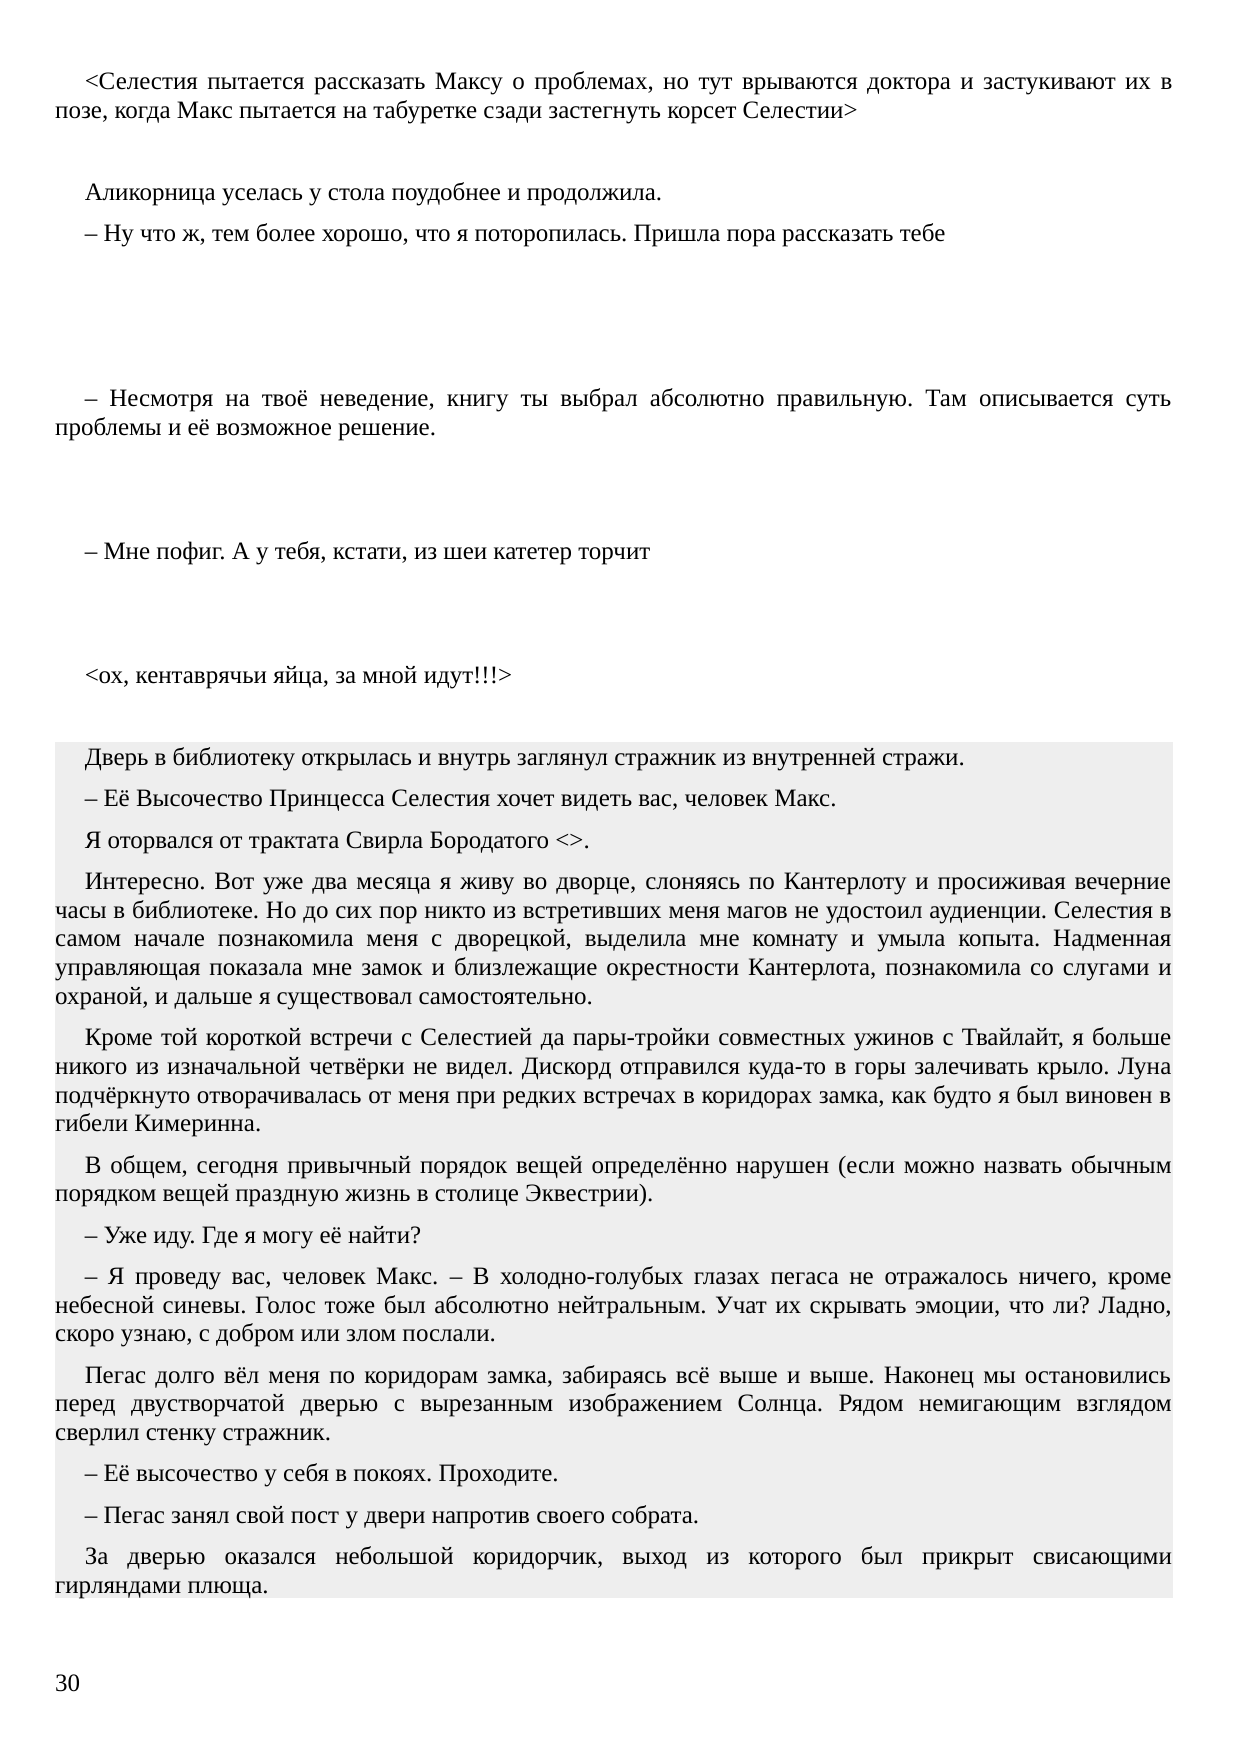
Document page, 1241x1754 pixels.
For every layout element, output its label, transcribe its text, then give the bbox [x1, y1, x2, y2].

text – Ну что ж, тем более хорошо, что я поторопилась. Пришла пора рассказать тебе [55, 218, 1173, 247]
text – Пегас занял свой пост у двери напротив своего собрата. [55, 1500, 1173, 1528]
text Пегас долго вёл меня по коридорам замка, забираясь всё выше и выше. Наконец мы остановились перед двустворчатой дверью с вырезанным изображением Солнца. Рядом немигающим взглядом сверлил стенку стражник. [55, 1360, 1173, 1446]
text – Несмотря на твоё неведение, книгу ты выбрал абсолютно правильную. Там описывается суть проблемы и её возможное решение. [55, 383, 1173, 441]
text – Её Высочество Принцесса Селестия хочет видеть вас, человек Макс. [55, 783, 1173, 812]
text – Я проведу вас, человек Макс. – В холодно-голубых глазах пегаса не отражалось ничего, кроме небесной синевы. Голос тоже был абсолютно нейтральным. Учат их скрывать эмоции, что ли? Ладно, скоро узнаю, с добром или злом послали. [55, 1261, 1173, 1347]
text – Мне пофиг. А у тебя, кстати, из шеи катетер торчит [55, 536, 1173, 565]
text Интересно. Вот уже два месяца я живу во дворце, слоняясь по Кантерлоту и просиживая вечерние часы в библиотеке. Но до сих пор никто из встретивших меня магов не удостоил аудиенции. Селестия в самом начале познакомила меня с дворецкой, выделила мне комнату и умыла копыта. Надменная управляющая показала мне замок и близлежащие окрестности Кантерлота, познакомила со слугами и охраной, и дальше я существовал самостоятельно. [55, 866, 1173, 1010]
text – Её высочество у себя в покоях. Проходите. [55, 1458, 1173, 1487]
text В общем, сегодня привычный порядок вещей определённо нарушен (если можно назвать обычным порядком вещей праздную жизнь в столице Эквестрии). [55, 1150, 1173, 1207]
text За дверью оказался небольшой коридорчик, выход из которого был прикрыт свисающими гирляндами плюща. [55, 1541, 1173, 1598]
text Дверь в библиотеку открылась и внутрь заглянул стражник из внутренней стражи. [55, 742, 1173, 771]
text Я оторвался от трактата Свирла Бородатого <>. [55, 825, 1173, 853]
text Кроме той короткой встречи с Селестией да пары-тройки совместных ужинов с Твайлайт, я больше никого из изначальной четвёрки не видел. Дискорд отправился куда-то в горы залечивать крыло. Луна подчёркнуто отворачивалась от меня при редких встречах в коридорах замка, как будто я был виновен в гибели Кимеринна. [55, 1022, 1173, 1137]
text <ох, кентаврячьи яйца, за мной идут!!!> [55, 660, 1173, 688]
text <Селестия пытается рассказать Максу о проблемах, но тут врываются доктора и застукивают их в позе, когда Макс пытается на табуретке сзади застегнуть корсет Селестии> [55, 66, 1173, 123]
text – Уже иду. Где я могу её найти? [55, 1220, 1173, 1248]
text Аликорница уселась у стола поудобнее и продолжила. [55, 177, 1173, 206]
